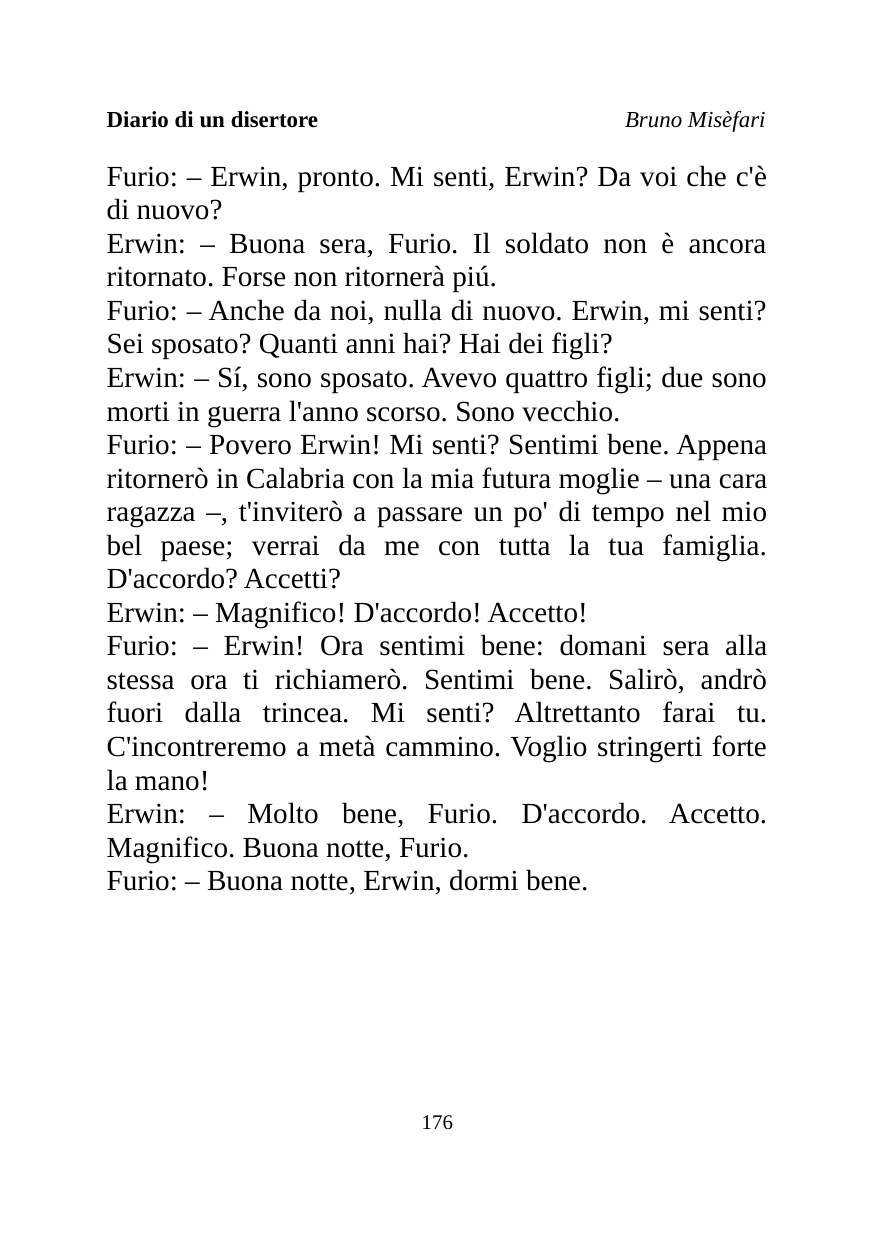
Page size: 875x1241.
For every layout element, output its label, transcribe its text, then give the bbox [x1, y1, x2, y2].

text Furio: – Anche da noi, nulla di nuovo. Erwin, mi senti? Sei sposato? Quanti anni hai? Hai dei figli? [106, 293, 768, 360]
text Furio: – Povero Erwin! Mi senti? Sentimi bene. Appena ritornerò in Calabria con la mia futura moglie – una cara ragazza –, t'inviterò a passare un po' di tempo nel mio bel paese; verrai da me con tutta la tua famiglia. D'accordo? Accetti? [106, 427, 768, 595]
text Erwin: – Magnifico! D'accordo! Accetto! [106, 595, 768, 628]
text Erwin: – Molto bene, Furio. D'accordo. Accetto. Magnifico. Buona notte, Furio. [106, 796, 768, 863]
text Erwin: – Buona sera, Furio. Il soldato non è ancora ritornato. Forse non ritornerà piú. [106, 226, 768, 293]
text Furio: – Erwin, pronto. Mi senti, Erwin? Da voi che c'è di nuovo? [106, 159, 768, 226]
text Erwin: – Sí, sono sposato. Avevo quattro figli; due sono morti in guerra l'anno scorso. Sono vecchio. [106, 360, 768, 427]
text Furio: – Erwin! Ora sentimi bene: domani sera alla stessa ora ti richiamerò. Sentimi bene. Salirò, andrò fuori dalla trincea. Mi senti? Altrettanto farai tu. C'incontreremo a metà cammino. Voglio stringerti forte la mano! [106, 628, 768, 796]
text Furio: – Buona notte, Erwin, dormi bene. [106, 863, 768, 897]
